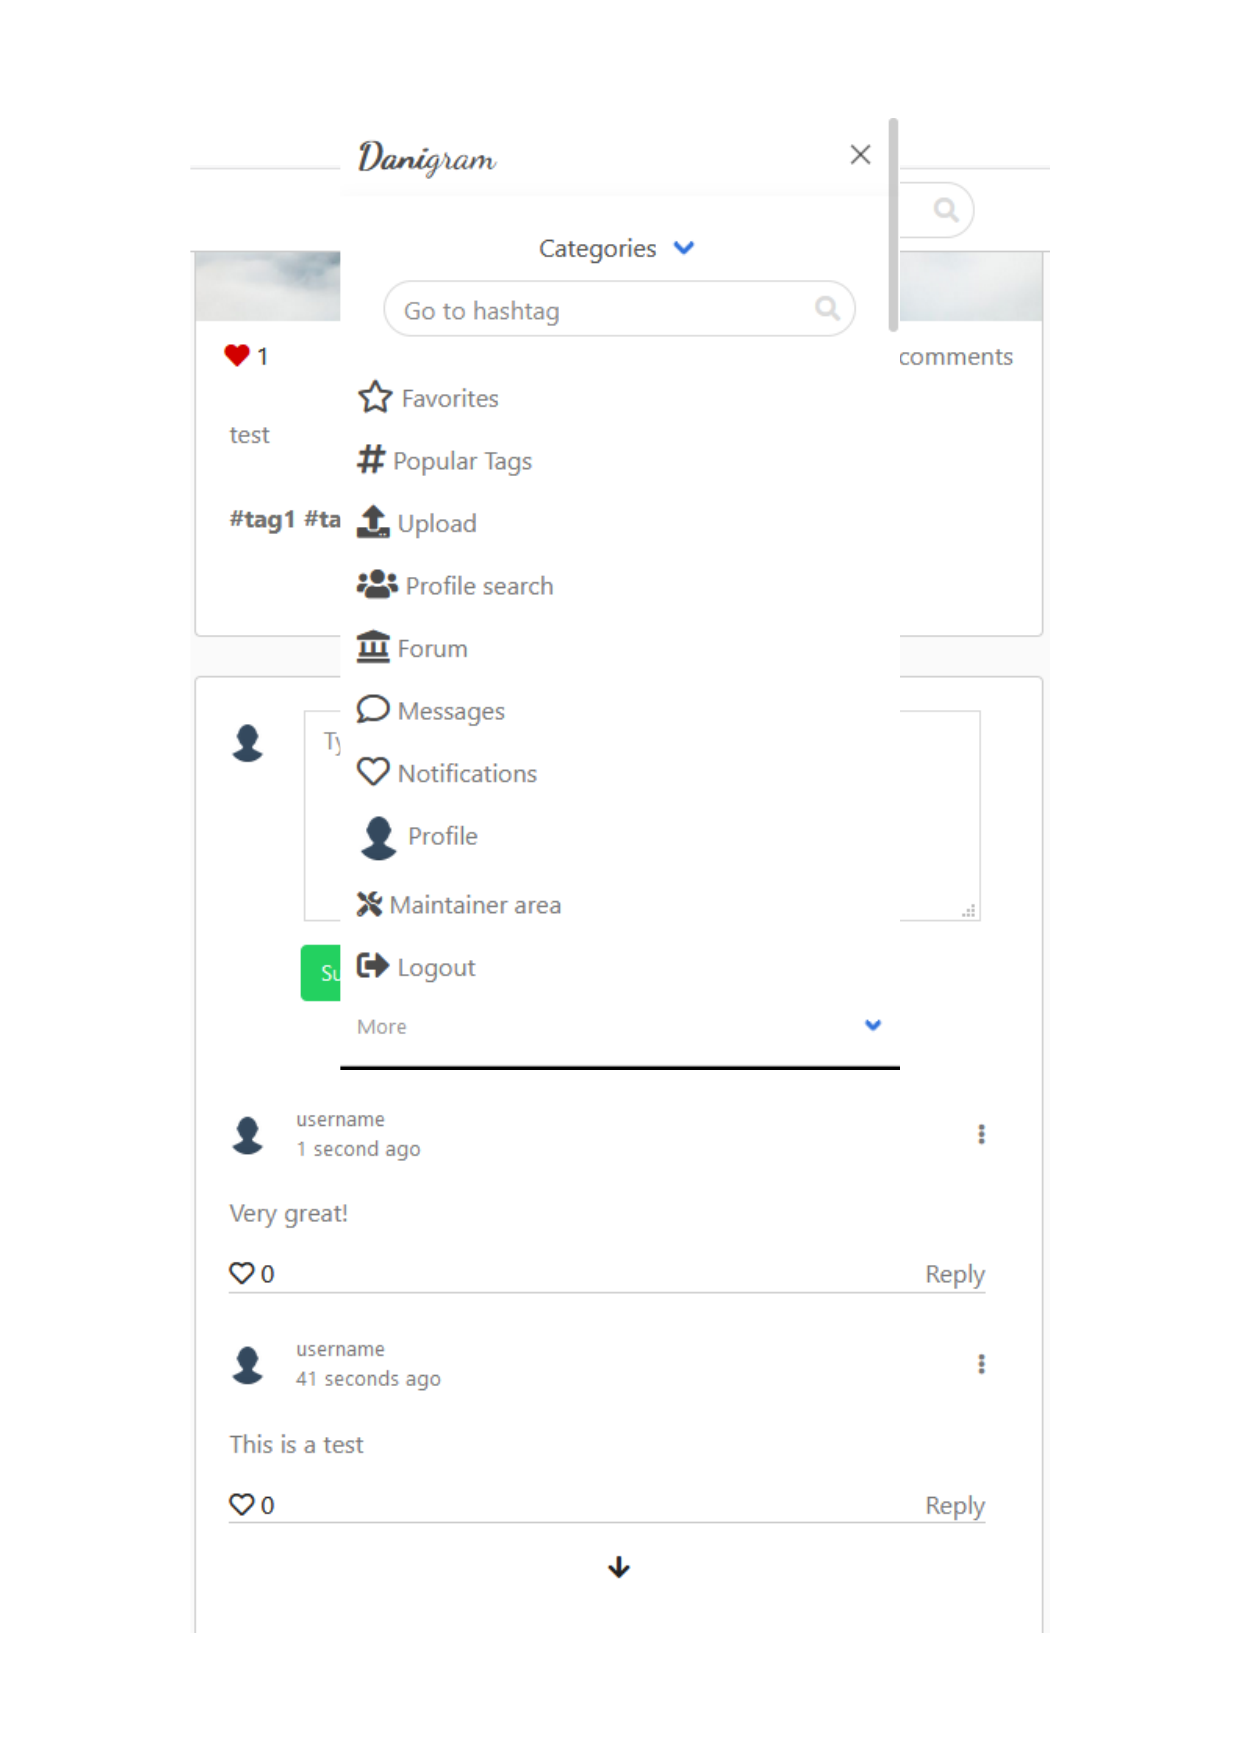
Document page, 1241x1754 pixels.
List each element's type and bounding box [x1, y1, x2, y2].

picture [190, 118, 1050, 1633]
